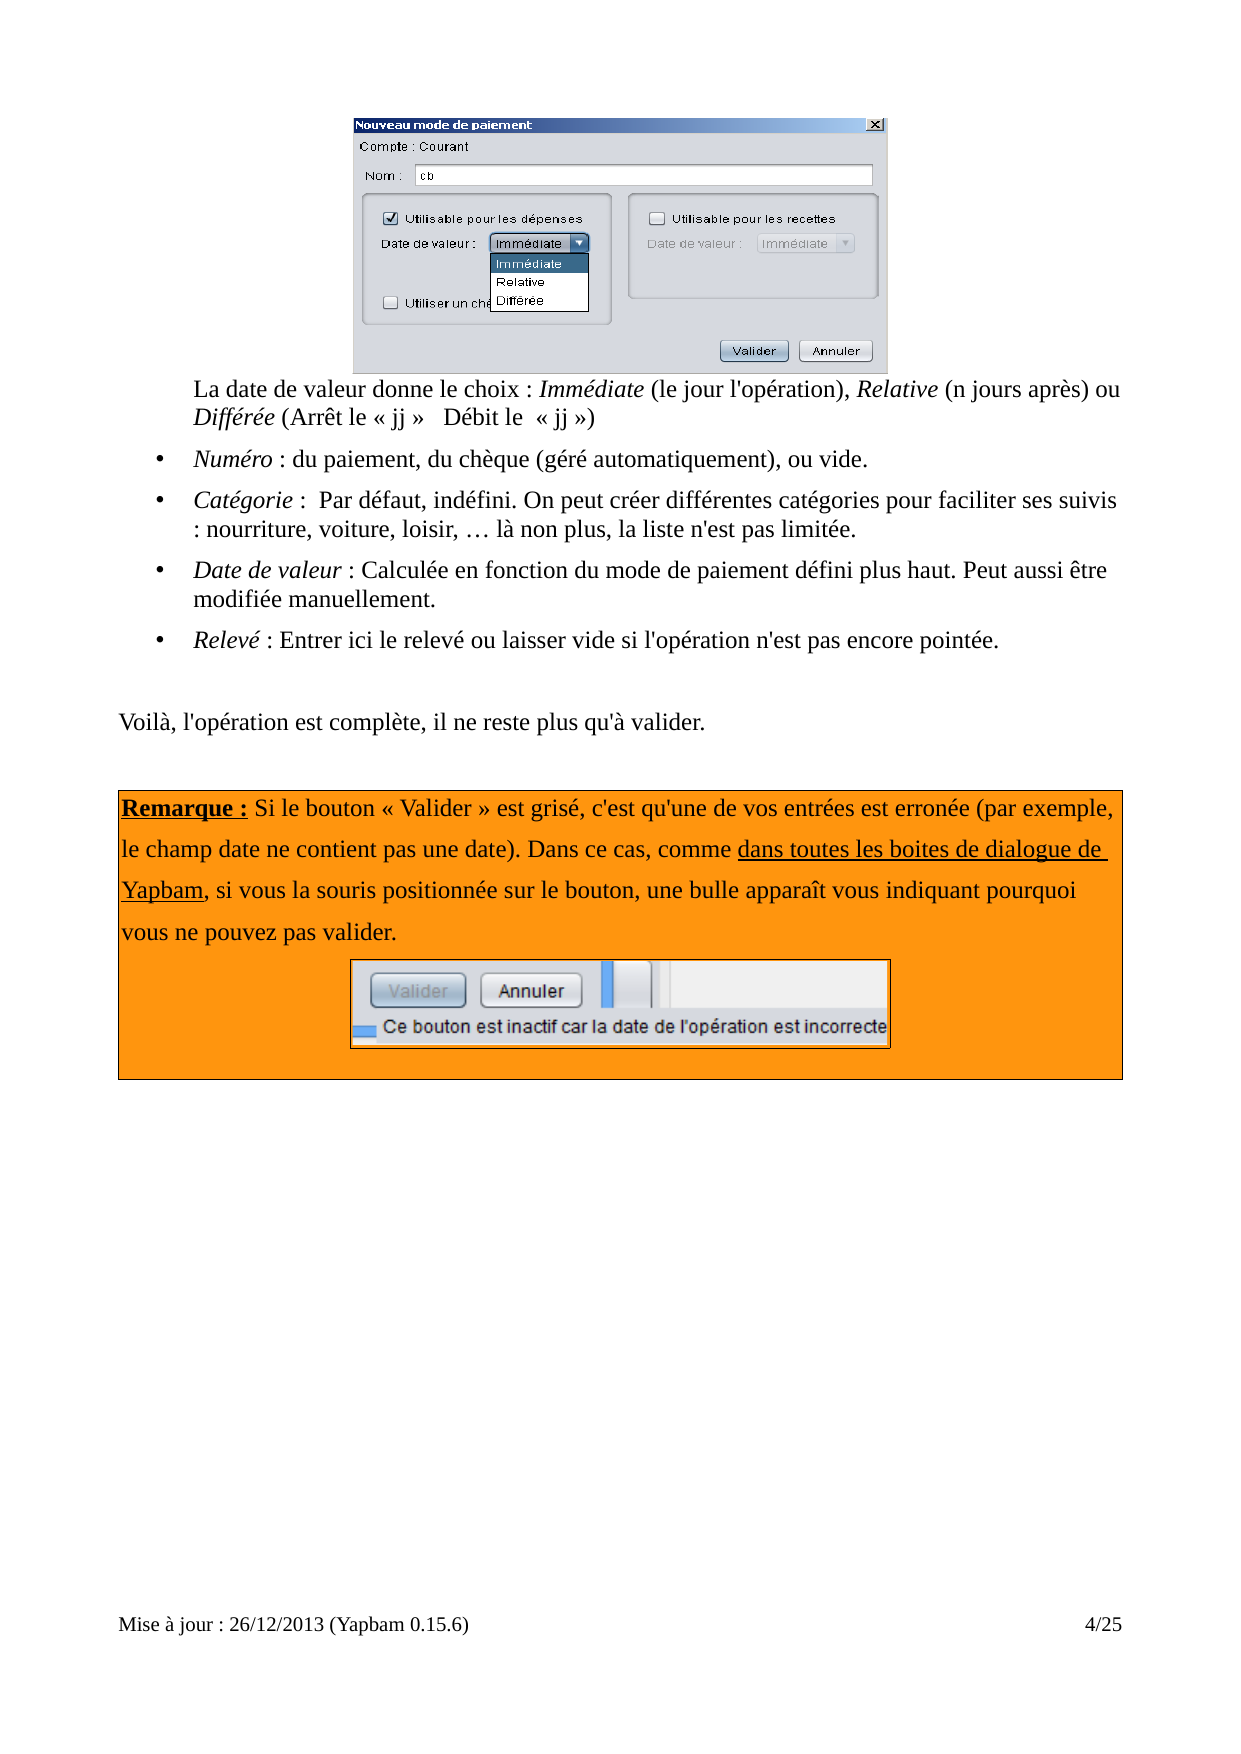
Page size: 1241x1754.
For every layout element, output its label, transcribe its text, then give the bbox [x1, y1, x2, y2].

picture [352, 961, 888, 1045]
list Date de valeur : Calculée en fonction du mode de paiement défini plus haut. Peut aussi être modifiée manuellement. [156, 555, 1122, 612]
list Relevé : Entrer ici le relevé ou laisser vide si l'opération n'est pas encore pointée. [156, 625, 1122, 654]
text le champ date ne contient pas une date). Dans ce cas, comme dans toutes les boites de dialogue de [119, 831, 1122, 863]
list Numéro : du paiement, du chèque (géré automatiquement), ou vide. [156, 444, 1122, 472]
text Voilà, l'opération est complète, il ne reste plus qu'à valider. [118, 707, 1122, 736]
text Remarque : Si le bouton « Valider » est grisé, c'est qu'une de vos entrées est erronée (par exemple, [119, 791, 1122, 822]
picture [352, 118, 888, 374]
text vous ne pouvez pas valider. [119, 914, 1122, 946]
text [351, 960, 890, 1048]
text Yapbam, si vous la souris positionnée sur le bouton, une bulle apparaît vous indiquant pourquoi [119, 872, 1122, 904]
list La date de valeur donne le choix : Immédiate (le jour l'opération), Relative (n jours après) ou Différée (Arrêt le « jj » Débit le « jj ») [156, 374, 1122, 431]
list Catégorie : Par défaut, indéfini. On peut créer différentes catégories pour faciliter ses suivis : nourriture, voiture, loisir, … là non plus, la liste n'est pas limitée. [156, 485, 1122, 542]
